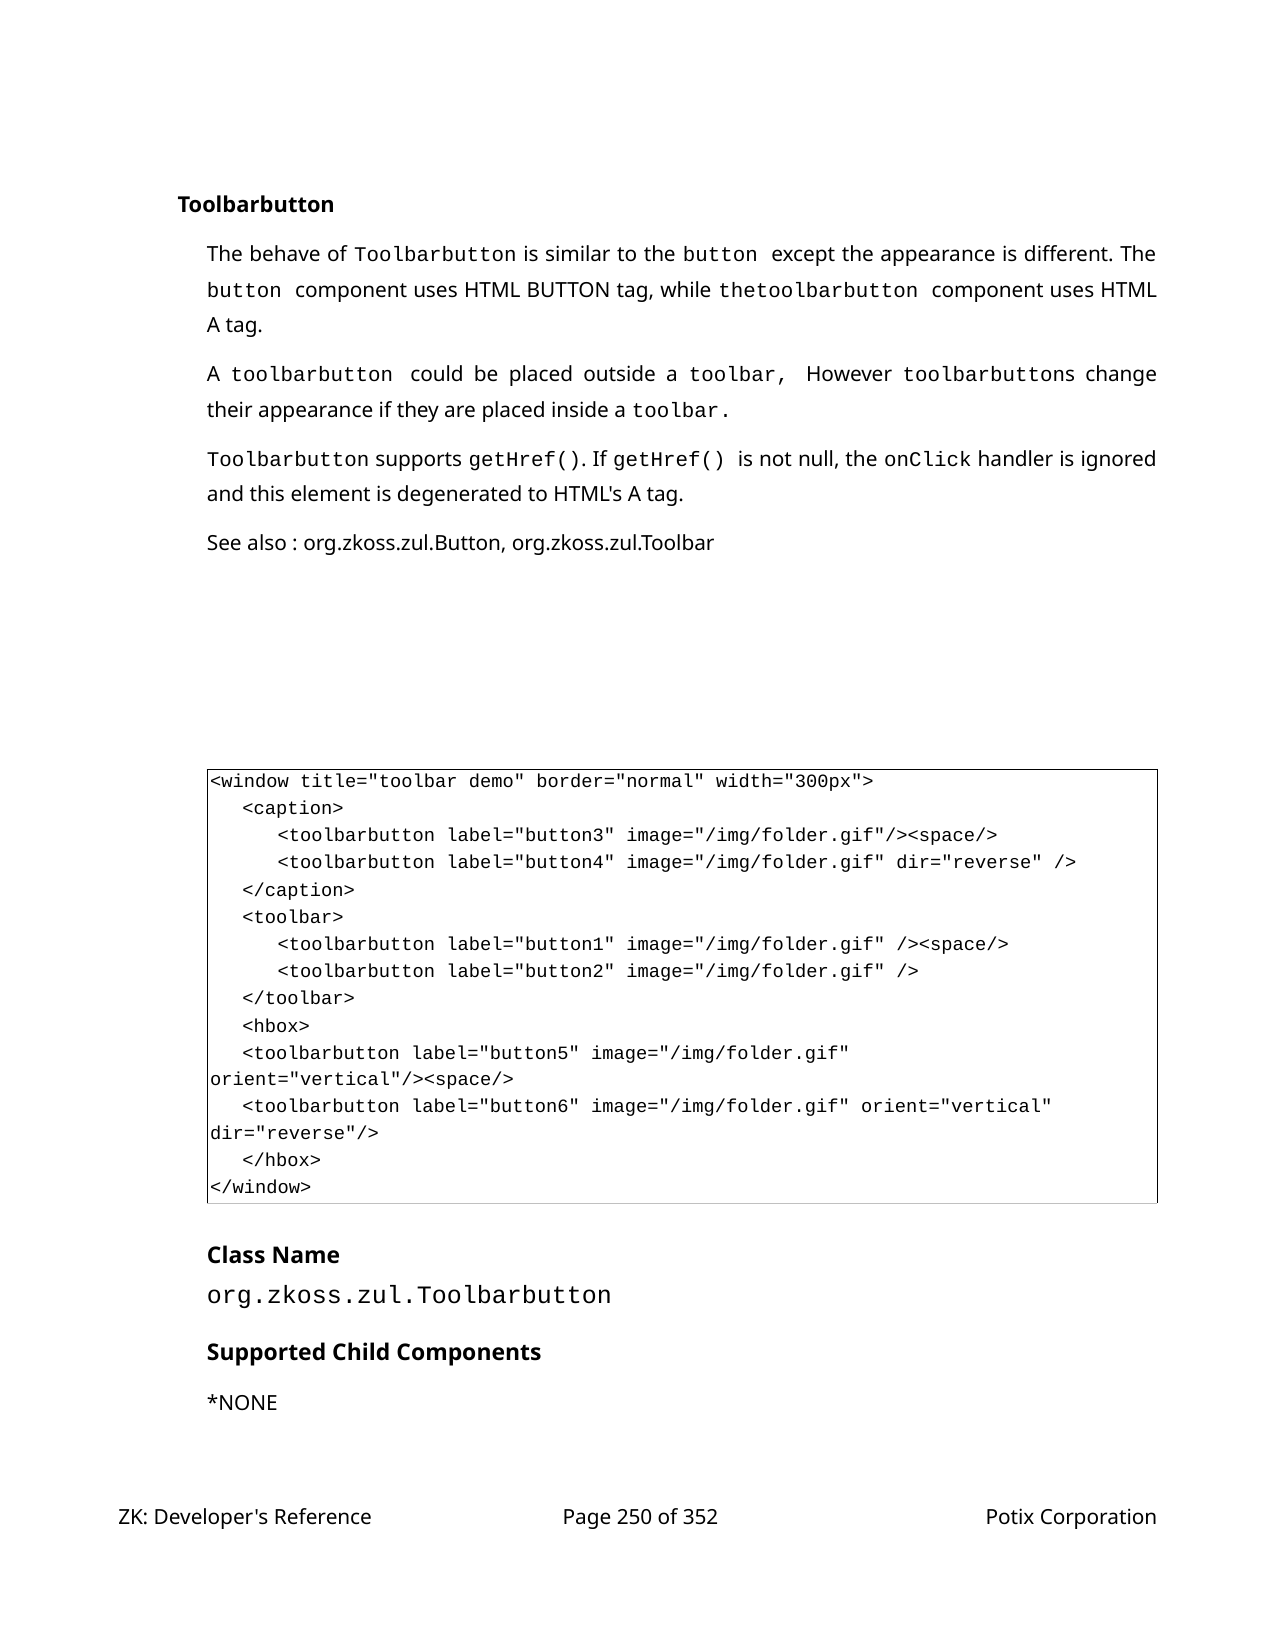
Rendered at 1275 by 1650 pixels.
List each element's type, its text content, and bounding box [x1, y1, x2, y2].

text <toolbar> [208, 905, 1157, 929]
subtitle Class Name [207, 1239, 1157, 1271]
text </toolbar> [208, 986, 1157, 1011]
text <window title="toolbar demo" border="normal" width="300px"> [208, 770, 1157, 793]
subtitle Toolbarbutton [177, 189, 1157, 219]
text </caption> [208, 877, 1157, 902]
text <toolbarbutton label="button2" image="/img/folder.gif" /> [208, 959, 1157, 983]
text org.zkoss.zul.Toolbarbutton [207, 1283, 1157, 1311]
text Toolbarbutton supports getHref(). If getHref() is not null, the onClick handler is ignored and this element is degenerated to HTML's A tag. [207, 444, 1157, 508]
text <toolbarbutton label="button1" image="/img/folder.gif" /><space/> [208, 932, 1157, 956]
text The behave of Toolbarbutton is similar to the button except the appearance is different. The button component uses HTML BUTTON tag, while thetoolbarbutton component uses HTML A tag. [207, 239, 1157, 339]
text <toolbarbutton label="button6" image="/img/folder.gif" orient="vertical" dir="reverse"/> [208, 1094, 1157, 1145]
text </window> [208, 1175, 1157, 1203]
text A toolbarbutton could be placed outside a toolbar, However toolbarbuttons change their appearance if they are placed inside a toolbar. [207, 359, 1157, 423]
text <caption> [208, 796, 1157, 820]
text </hbox> [208, 1148, 1157, 1172]
subtitle Supported Child Components [207, 1336, 1157, 1367]
text <toolbarbutton label="button3" image="/img/folder.gif"/><space/> [208, 823, 1157, 847]
text <hbox> [208, 1013, 1157, 1038]
text *NONE [207, 1388, 1157, 1416]
text <toolbarbutton label="button5" image="/img/folder.gif" orient="vertical"/><space/> [208, 1041, 1157, 1091]
text See also : org.zkoss.zul.Button, org.zkoss.zul.Toolbar [207, 528, 1157, 557]
text <toolbarbutton label="button4" image="/img/folder.gif" dir="reverse" /> [208, 850, 1157, 874]
